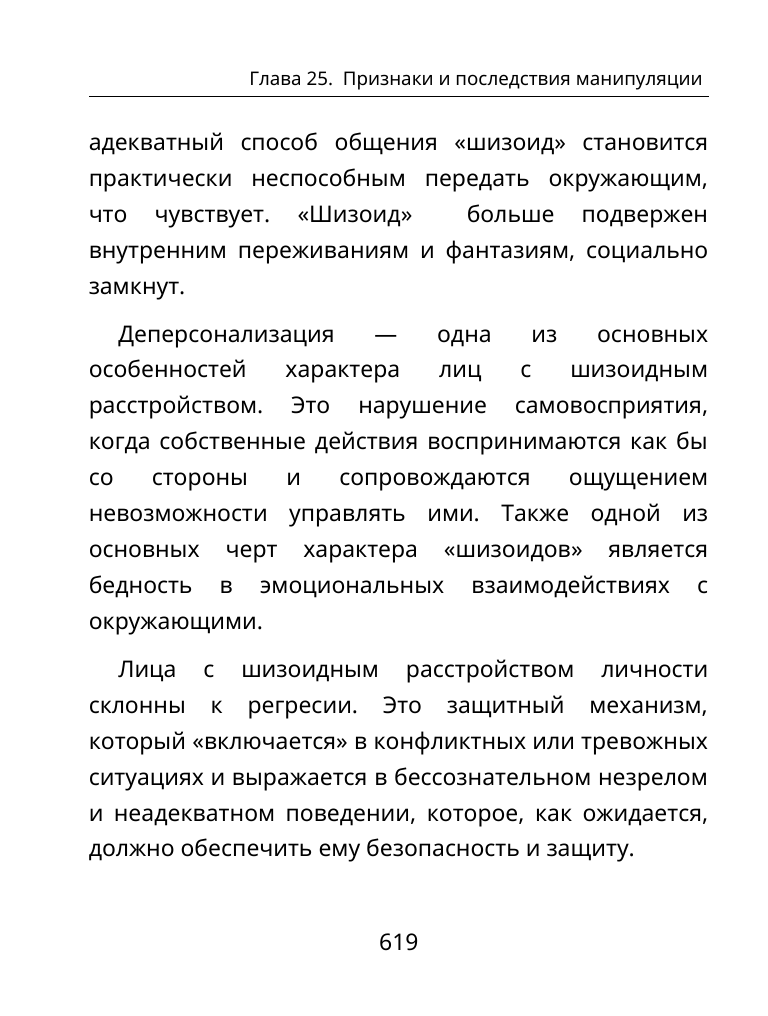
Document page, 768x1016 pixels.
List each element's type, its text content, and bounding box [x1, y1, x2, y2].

text адекватный способ общения «шизоид» становится практически неспособным передать окружающим, что чувствует. «Шизоид» больше подвержен внутренним переживаниям и фантазиям, социально замкнут. [88, 126, 709, 301]
text Деперсонализация — одна из основных особенностей характера лиц с шизоидным расстройством. Это нарушение самовосприятия, когда собственные действия воспринимаются как бы со стороны и сопровождаются ощущением невозможности управлять ими. Также одной из основных черт характера «шизоидов» является бедность в эмоциональных взаимодействиях с окружающими. [88, 317, 709, 636]
text Лица с шизоидным расстройством личности склонны к регресии. Это защитный механизм, который «включается» в конфликтных или тревожных ситуациях и выражается в бессознательном незрелом и неадекватном поведении, которое, как ожидается, должно обеспечить ему безопасность и защиту. [88, 653, 709, 864]
